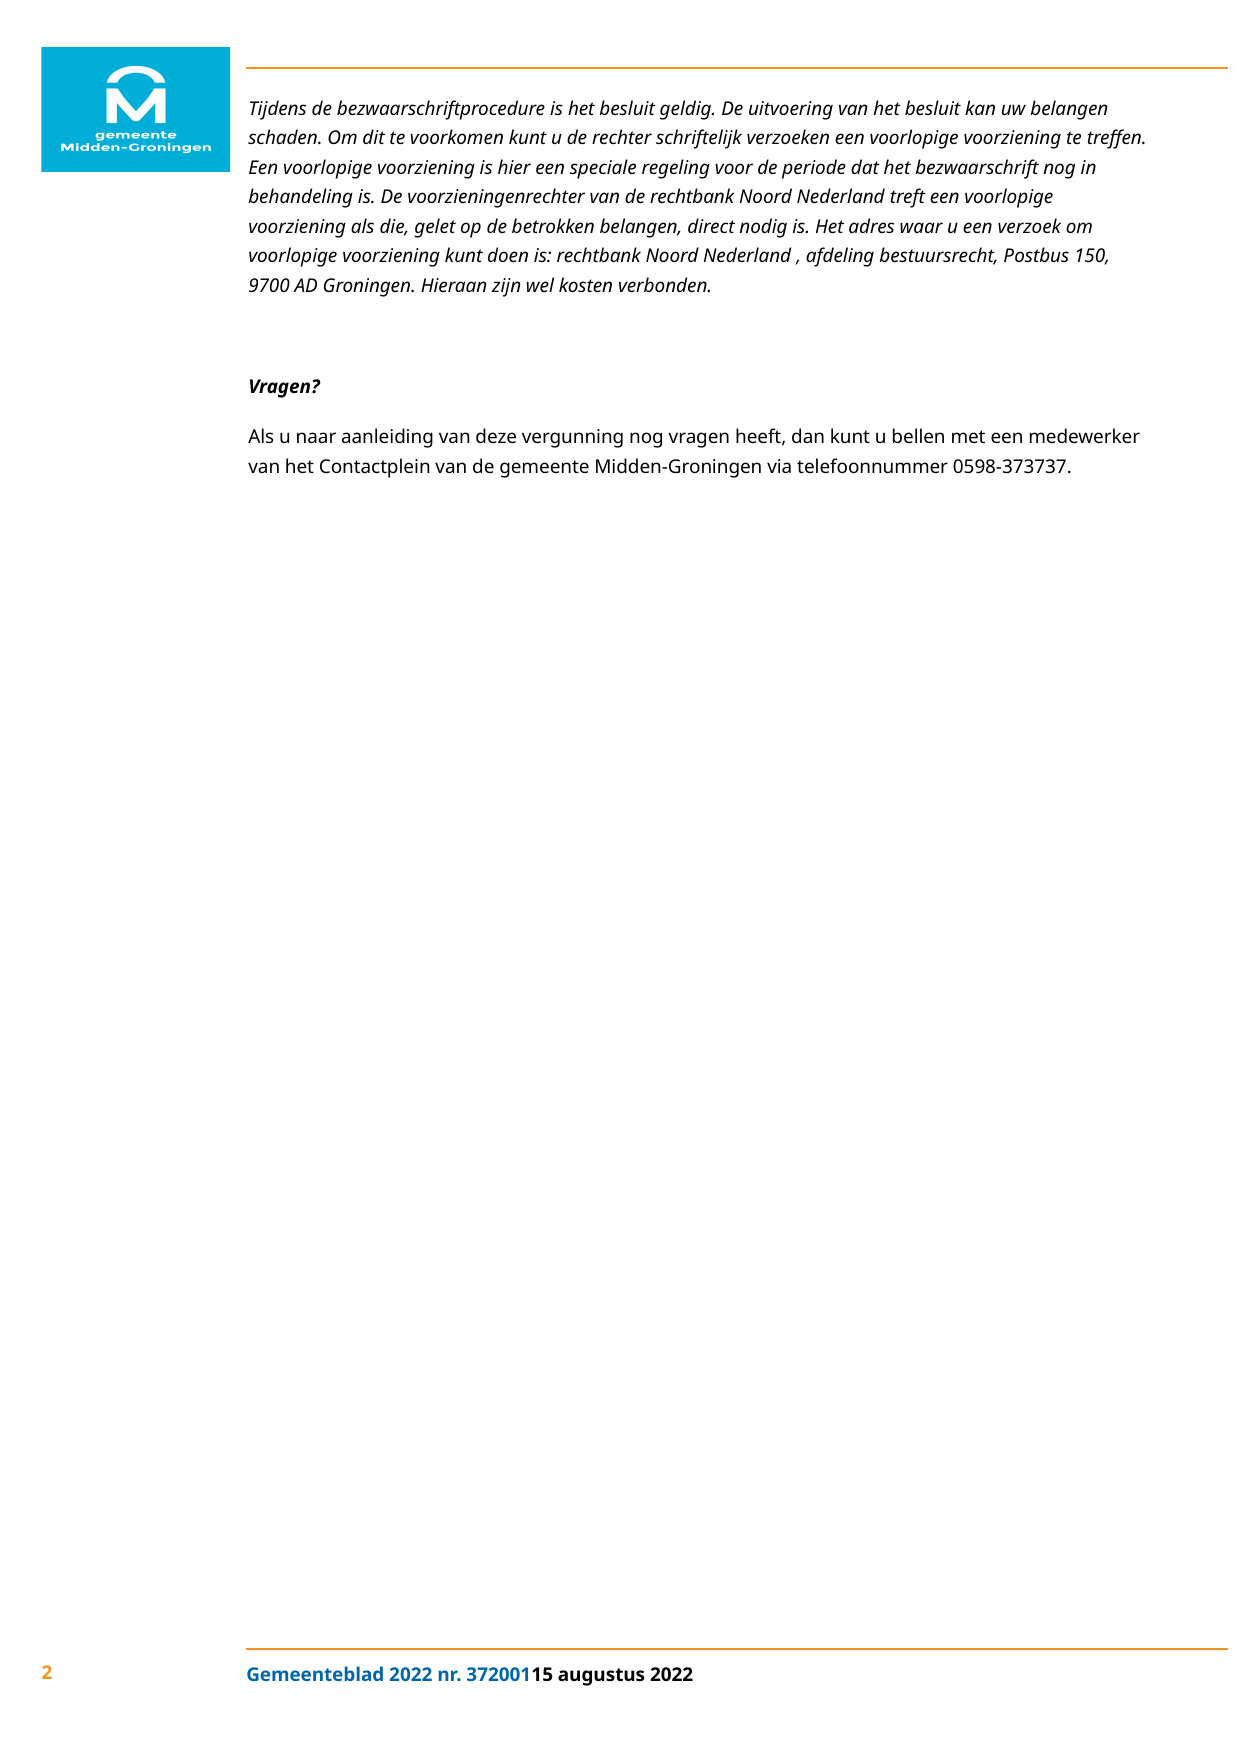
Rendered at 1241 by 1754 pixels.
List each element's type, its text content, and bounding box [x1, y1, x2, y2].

picture [184, 146, 190, 153]
picture [108, 66, 164, 82]
text Tijdens de bezwaarschriftprocedure is het besluit geldig. De uitvoering van het besluit kan uw belangen schaden. Om dit te voorkomen kunt u de rechter schriftelijk verzoeken een voorlopige voorziening te treffen. Een voorlopige voorziening is hier een speciale regeling voor de periode dat het bezwaarschrift nog in behandeling is. De voorzieningenrechter van de rechtbank Noord Nederland treft een voorlopige voorziening als die, gelet op de betrokken belangen, direct nodig is. Het adres waar u een verzoek om voorlopige voorziening kunt doen is: rechtbank Noord Nederland , afdeling bestuursrecht, Postbus 150, 9700 AD Groningen. Hieraan zijn wel kosten verbonden. [248, 95, 1152, 298]
text Vragen? [248, 373, 1152, 399]
picture [107, 89, 165, 122]
text Als u naar aanleiding van deze vergunning nog vragen heeft, dan kunt u bellen met een medewerker van het Contactplein van de gemeente Midden-Groningen via telefoonnummer 0598-373737. [248, 423, 1152, 479]
